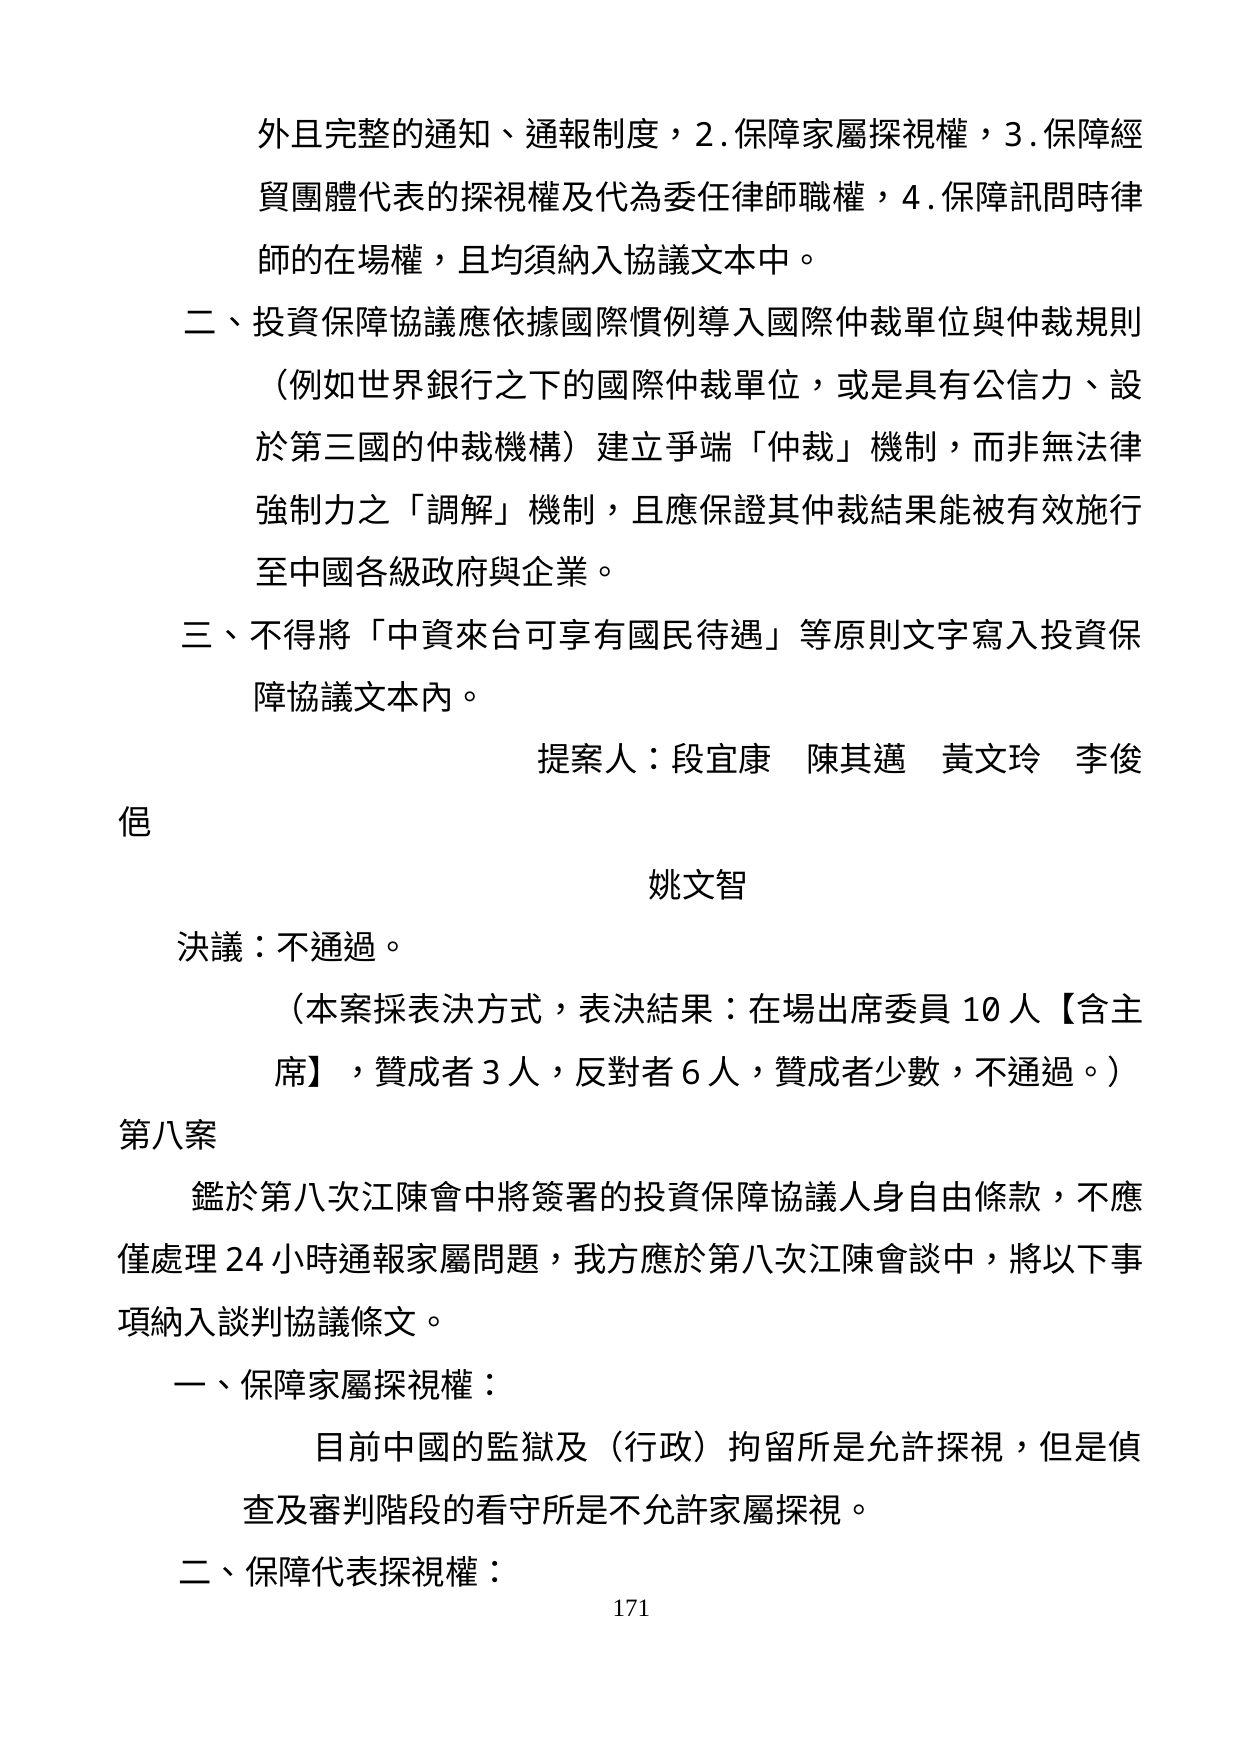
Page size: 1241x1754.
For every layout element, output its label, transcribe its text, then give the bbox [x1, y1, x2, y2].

text 外且完整的通知、通報制度，2.保障家屬探視權，3.保障經貿團體代表的探視權及代為委任律師職權，4.保障訊問時律師的在場權，且均須納入協議文本中。 [187, 91, 1144, 278]
text （本案採表決方式，表決結果：在場出席委員10人【含主席】，贊成者3人，反對者6人，贊成者少數，不通過。） [271, 966, 1144, 1091]
text 二、保障代表探視權： [178, 1528, 1144, 1591]
text 提案人：段宜康 陳其邁 黃文玲 李俊俋 [118, 716, 1144, 841]
text 目前中國的監獄及（行政）拘留所是允許探視，但是偵查及審判階段的看守所是不允許家屬探視。 [242, 1403, 1144, 1528]
text 二、投資保障協議應依據國際慣例導入國際仲裁單位與仲裁規則（例如世界銀行之下的國際仲裁單位，或是具有公信力、設於第三國的仲裁機構）建立爭端「仲裁」機制，而非無法律強制力之「調解」機制，且應保證其仲裁結果能被有效施行至中國各級政府與企業。 [184, 278, 1144, 591]
text 三、不得將「中資來台可享有國民待遇」等原則文字寫入投資保障協議文本內。 [180, 591, 1144, 716]
text 鑑於第八次江陳會中將簽署的投資保障協議人身自由條款，不應僅處理24小時通報家屬問題，我方應於第八次江陳會談中，將以下事項納入談判協議條文。 [117, 1153, 1144, 1341]
text 一、保障家屬探視權： [174, 1341, 1144, 1403]
text 姚文智 [118, 841, 1144, 903]
text 第八案 [118, 1091, 1144, 1153]
text 決議：不通過。 [177, 903, 1106, 966]
